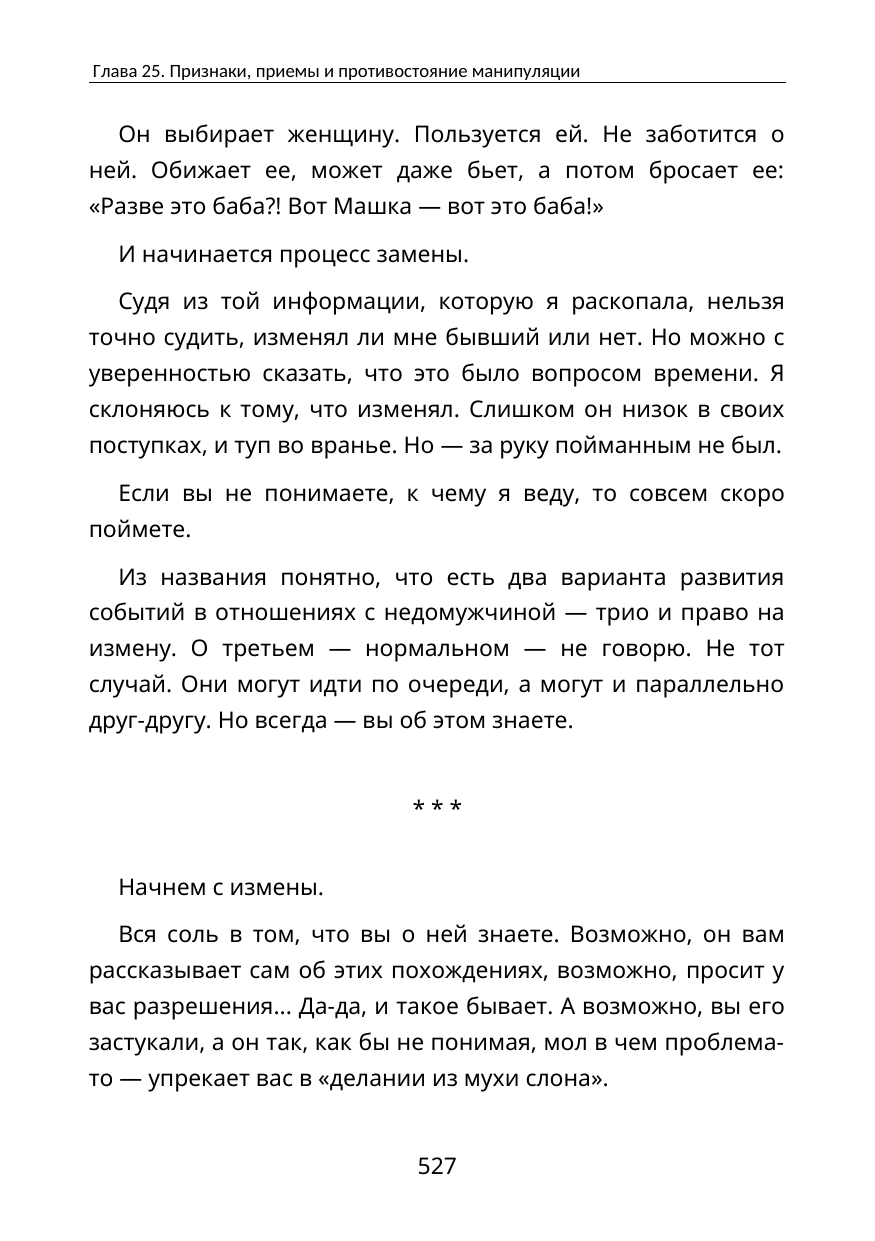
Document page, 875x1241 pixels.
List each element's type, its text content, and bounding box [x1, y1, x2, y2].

text Начнем с измены. [88, 871, 786, 902]
text Он выбирает женщину. Пользуется ей. Не заботится о ней. Обижает ее, может даже бьет, а потом бросает ее: «Разве это баба?! Вот Машка — вот это баба!» [88, 118, 786, 221]
text Вся соль в том, что вы о ней знаете. Возможно, он вам рассказывает сам об этих похождениях, возможно, просит у вас разрешения... Да-да, и такое бывает. А возможно, вы его застукали, а он так, как бы не понимая, мол в чем проблема-то — упрекает вас в «делании из мухи слона». [88, 918, 786, 1093]
text И начинается процесс замены. [88, 238, 786, 269]
subtitle * * * [88, 793, 786, 824]
text Если вы не понимаете, к чему я веду, то совсем скоро поймете. [88, 477, 786, 544]
text Из названия понятно, что есть два варианта развития событий в отношениях с недомужчиной — трио и право на измену. О третьем — нормальном — не говорю. Не тот случай. Они могут идти по очереди, а могут и параллельно друг-другу. Но всегда — вы об этом знаете. [88, 560, 786, 735]
text Судя из той информации, которую я раскопала, нельзя точно судить, изменял ли мне бывший или нет. Но можно с уверенностью сказать, что это было вопросом времени. Я склоняюсь к тому, что изменял. Слишком он низок в своих поступках, и туп во вранье. Но — за руку пойманным не был. [88, 285, 786, 460]
